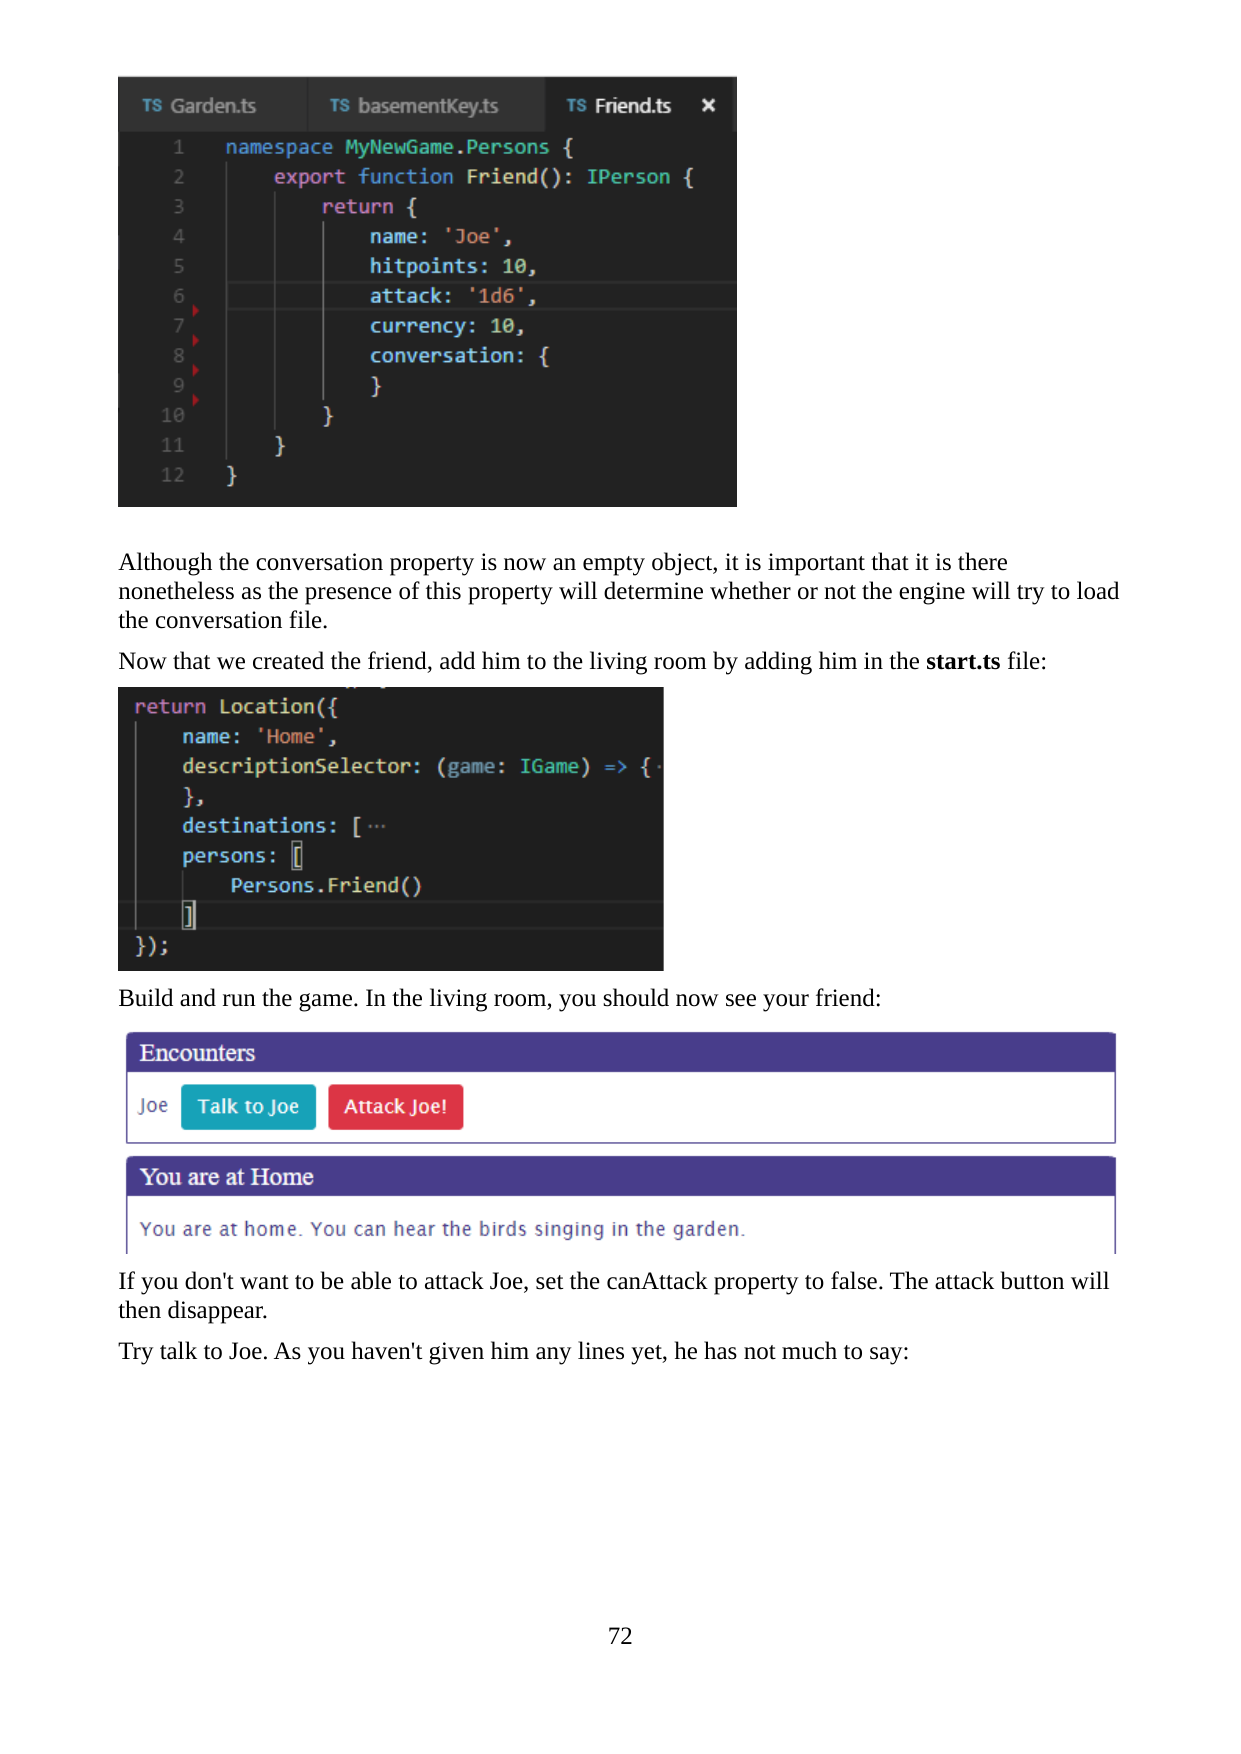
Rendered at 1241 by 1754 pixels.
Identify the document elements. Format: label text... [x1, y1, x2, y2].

text Build and run the game. In the living room, you should now see your friend: [118, 983, 1122, 1012]
text Although the conversation property is now an empty object, it is important that it is there nonetheless as the presence of this property will determine whether or not the engine will try to load the conversation file. [118, 547, 1122, 634]
text If you don't want to be able to attack Joe, set the canAttack property to false. The attack button will then disappear. [118, 1266, 1122, 1324]
text Now that we created the friend, add him to the living room by adding him in the start.ts file: [118, 646, 1122, 675]
text Try talk to Joe. As you haven't given him any lines yet, he has not much to say: [118, 1336, 1122, 1365]
